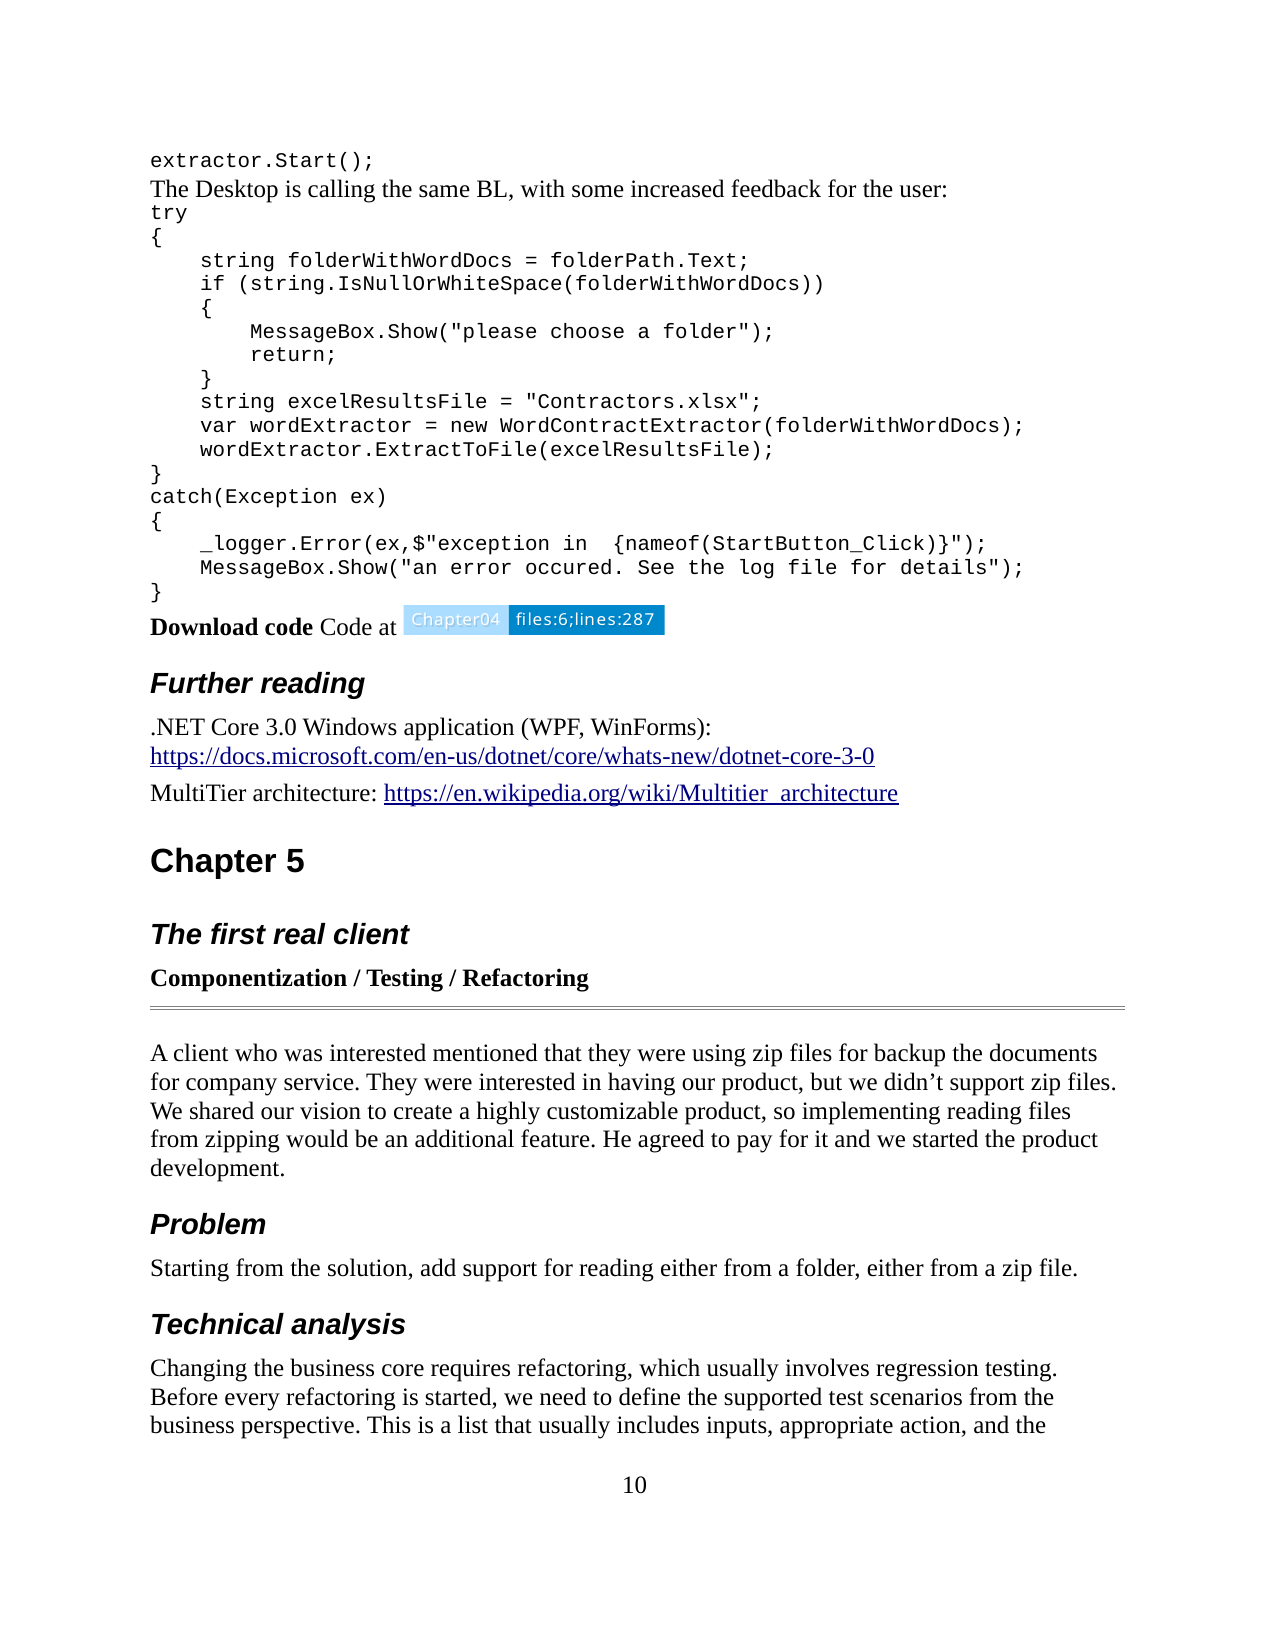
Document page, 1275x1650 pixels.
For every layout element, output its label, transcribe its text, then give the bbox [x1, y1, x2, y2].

text return; [150, 344, 1125, 368]
text .NET Core 3.0 Windows application (WPF, WinForms): https://docs.microsoft.com/en-us/dotnet/core/whats-new/dotnet-core-3-0 [150, 712, 1125, 769]
text extractor.Start(); [150, 150, 1125, 174]
text string folderWithWordDocs = folderPath.Text; [150, 250, 1125, 273]
text MessageBox.Show("an error occured. See the log file for details"); [150, 557, 1125, 581]
subtitle Technical analysis [150, 1307, 1125, 1340]
text { [150, 297, 1125, 321]
text Componentization / Testing / Refactoring [150, 963, 1125, 992]
text } [150, 581, 1125, 604]
text { [150, 510, 1125, 533]
subtitle The first real client [150, 917, 1125, 951]
text A client who was interested mentioned that they were using zip files for backup the documents for company service. They were interested in having our product, but we didn’t support zip files. We shared our vision to create a highly customizable product, so implementing reading files from zipping would be an additional feature. He agreed to pay for it and we started the product development. [150, 1038, 1125, 1182]
text wordExtractor.ExtractToFile(excelResultsFile); [150, 439, 1125, 462]
text if (string.IsNullOrWhiteSpace(folderWithWordDocs)) [150, 273, 1125, 297]
text MultiTier architecture: https://en.wikipedia.org/wiki/Multitier_architecture [150, 778, 1125, 807]
subtitle Problem [150, 1207, 1125, 1241]
subtitle Chapter 5 [150, 841, 1125, 880]
text var wordExtractor = new WordContractExtractor(folderWithWordDocs); [150, 415, 1125, 439]
subtitle Further reading [150, 666, 1125, 699]
text { [150, 226, 1125, 250]
text _logger.Error(ex,$"exception in {nameof(StartButton_Click)}"); [150, 533, 1125, 557]
text } [150, 462, 1125, 486]
text string excelResultsFile = "Contractors.xlsx"; [150, 392, 1125, 415]
text } [150, 368, 1125, 392]
text MessageBox.Show("please choose a folder"); [150, 321, 1125, 344]
text The Desktop is calling the same BL, with some increased feedback for the user: [150, 174, 1125, 202]
text try [150, 202, 1125, 226]
text Changing the business core requires refactoring, which usually involves regression testing. Before every refactoring is started, we need to define the supported test scenarios from the business perspective. This is a list that usually includes inputs, appropriate action, and the [150, 1353, 1125, 1439]
text catch(Exception ex) [150, 486, 1125, 510]
text Starting from the solution, add support for reading either from a folder, either from a zip file. [150, 1253, 1125, 1282]
text Download code Code at [150, 604, 1125, 641]
